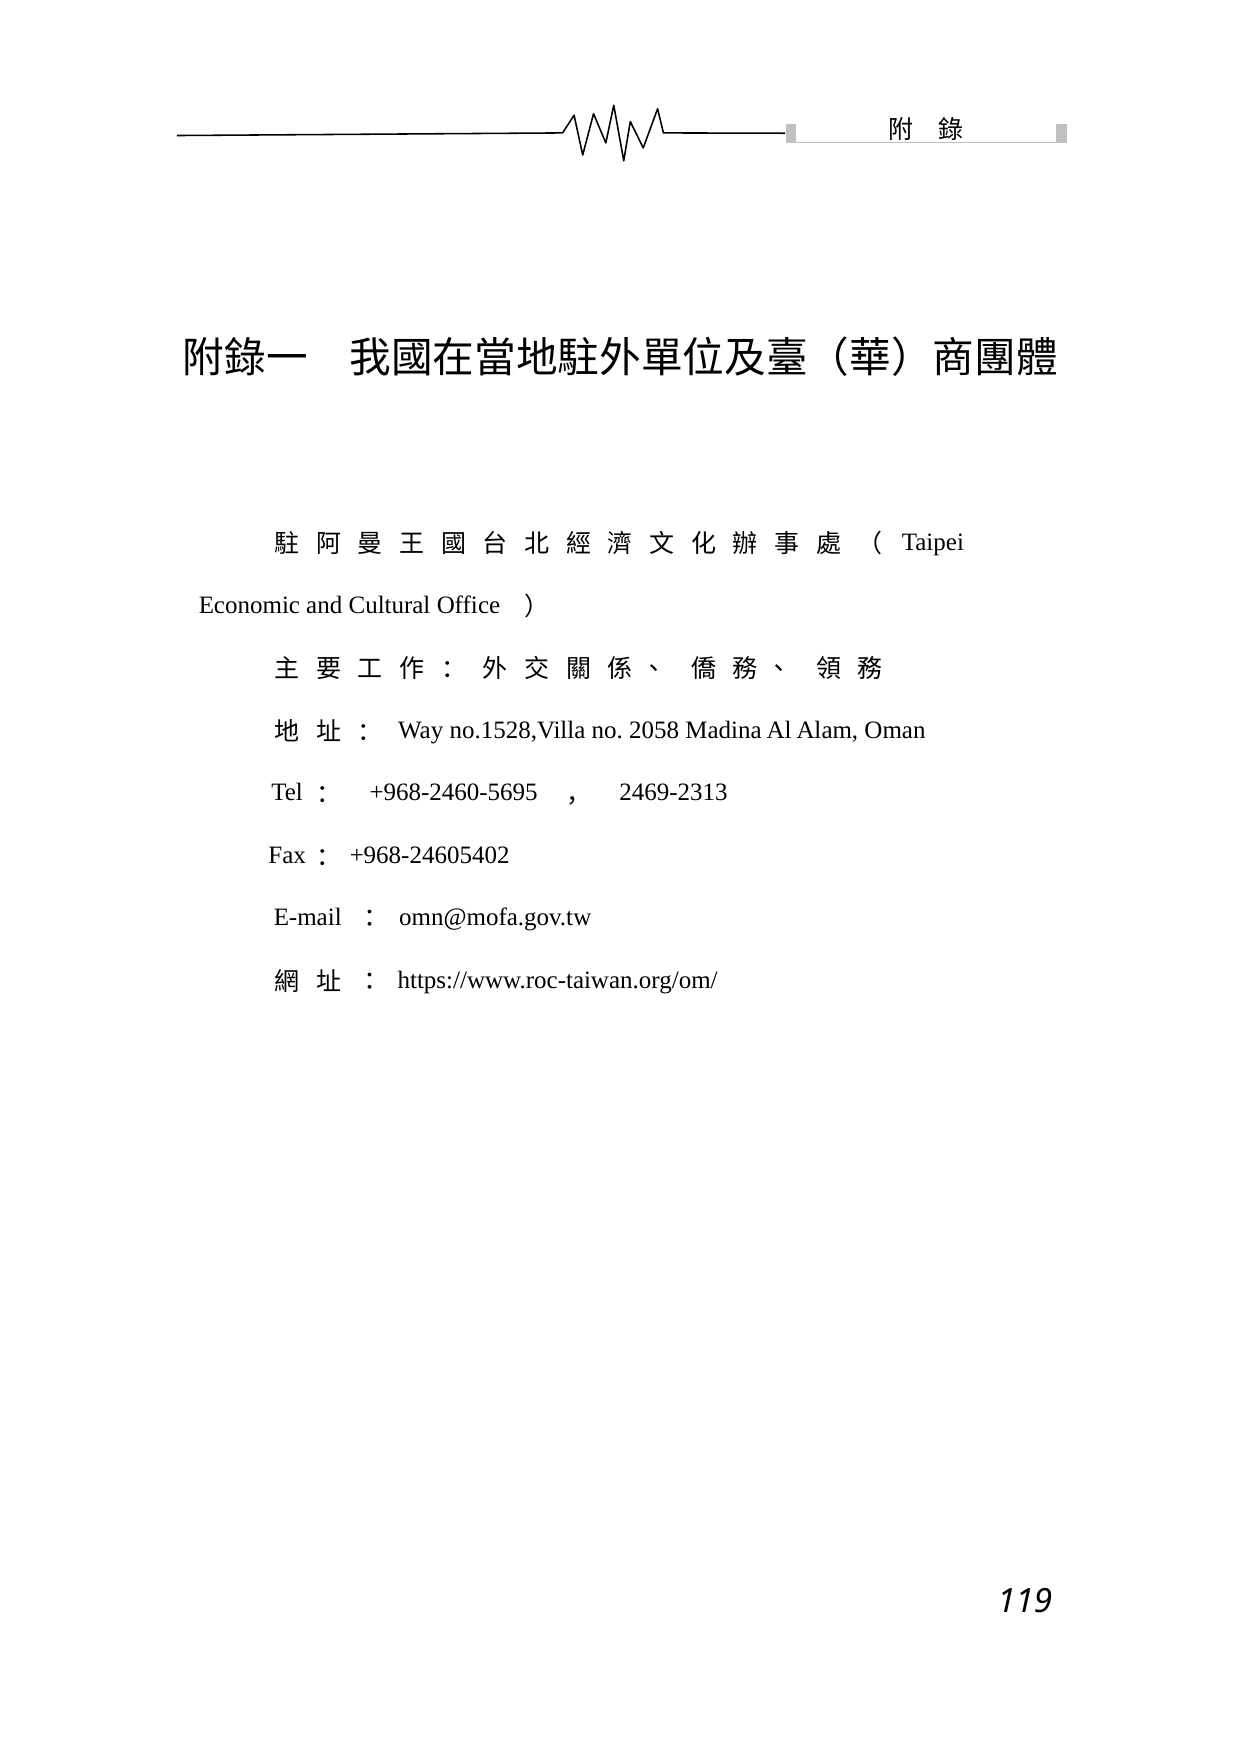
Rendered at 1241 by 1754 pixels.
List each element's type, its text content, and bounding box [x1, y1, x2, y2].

text E-mail：omn@mofa.gov.tw [183, 875, 1058, 938]
text Tel：+968-2460-5695，2469-2313 [183, 750, 1058, 813]
text 駐阿曼王國台北經濟文化辦事處（Taipei Economic and Cultural Office） [183, 500, 1058, 625]
text 主要工作：外交關係、僑務、領務 [183, 625, 1058, 688]
text 地址：Way no.1528,Villa no. 2058 Madina Al Alam, Oman [183, 688, 1058, 750]
text 附錄一 我國在當地駐外單位及臺（華）商團體 [183, 313, 1058, 375]
text Fax：+968-24605402 [183, 813, 1058, 875]
text 網址：https://www.roc-taiwan.org/om/ [183, 938, 1058, 1000]
